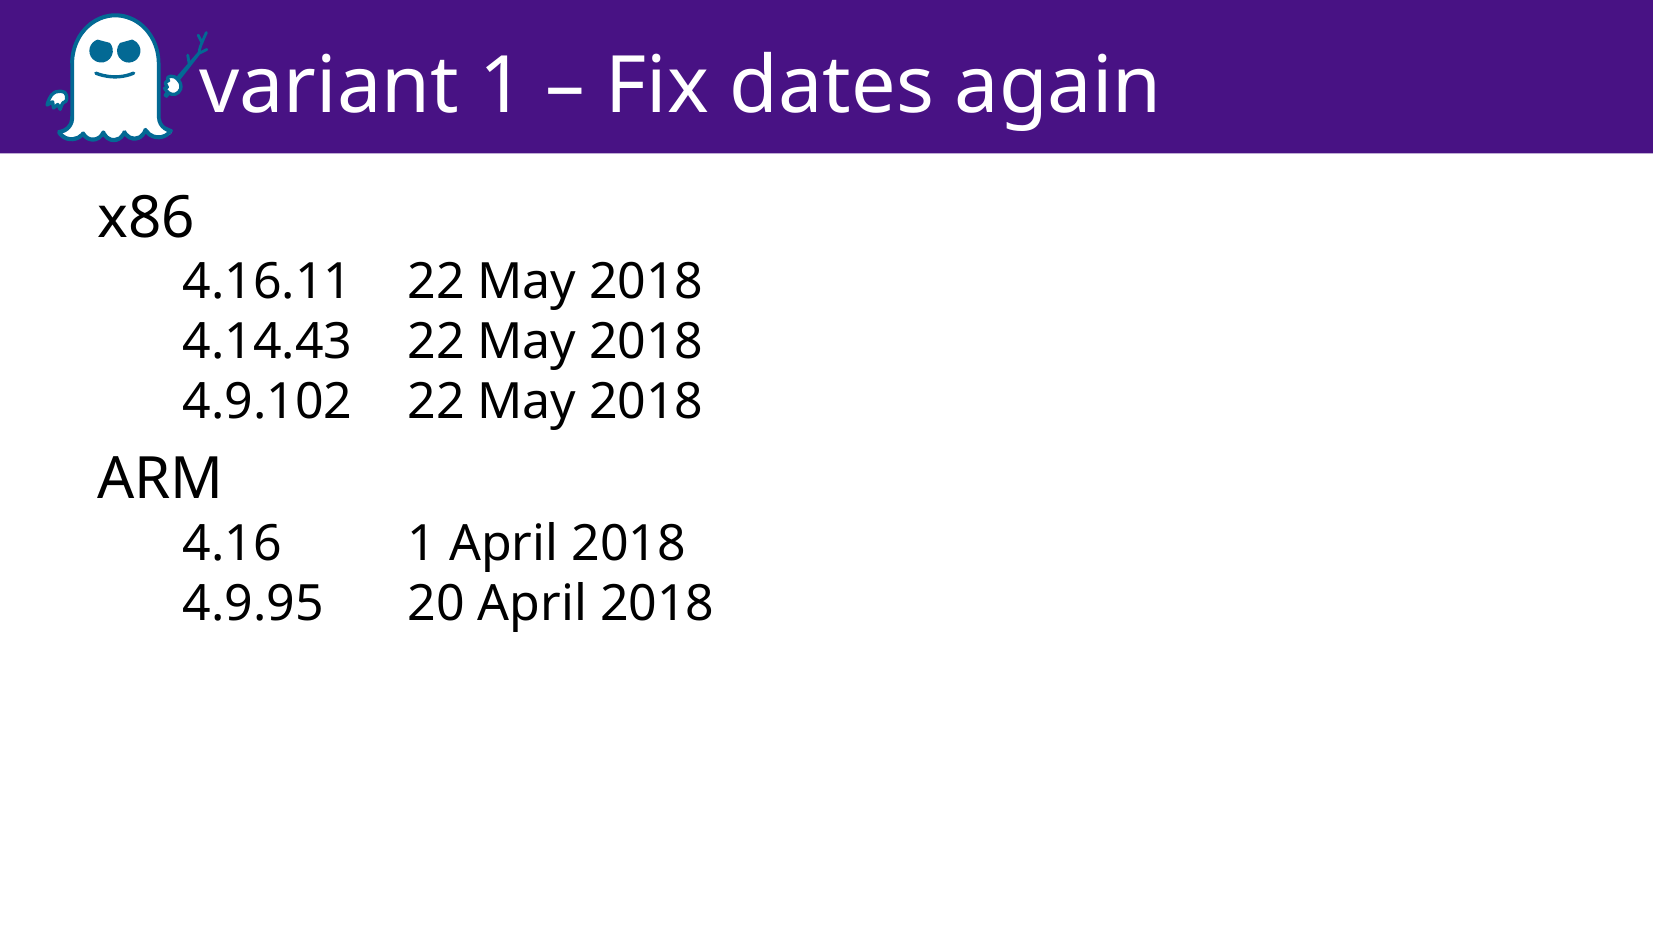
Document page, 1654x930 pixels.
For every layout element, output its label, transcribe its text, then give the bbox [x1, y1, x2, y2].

title variant 1 – Fix dates again [34, 8, 1601, 154]
picture [118, 13, 209, 143]
picture [65, 18, 165, 137]
list x86 4.16.11 22 May 2018 4.14.43 22 May 2018 4.9.102 22 May 2018 ARM 4.16 1 April 2018 4.9.95 20 April 2018 [25, 171, 1548, 811]
picture [45, 13, 110, 143]
picture [169, 79, 178, 92]
picture [52, 94, 64, 103]
